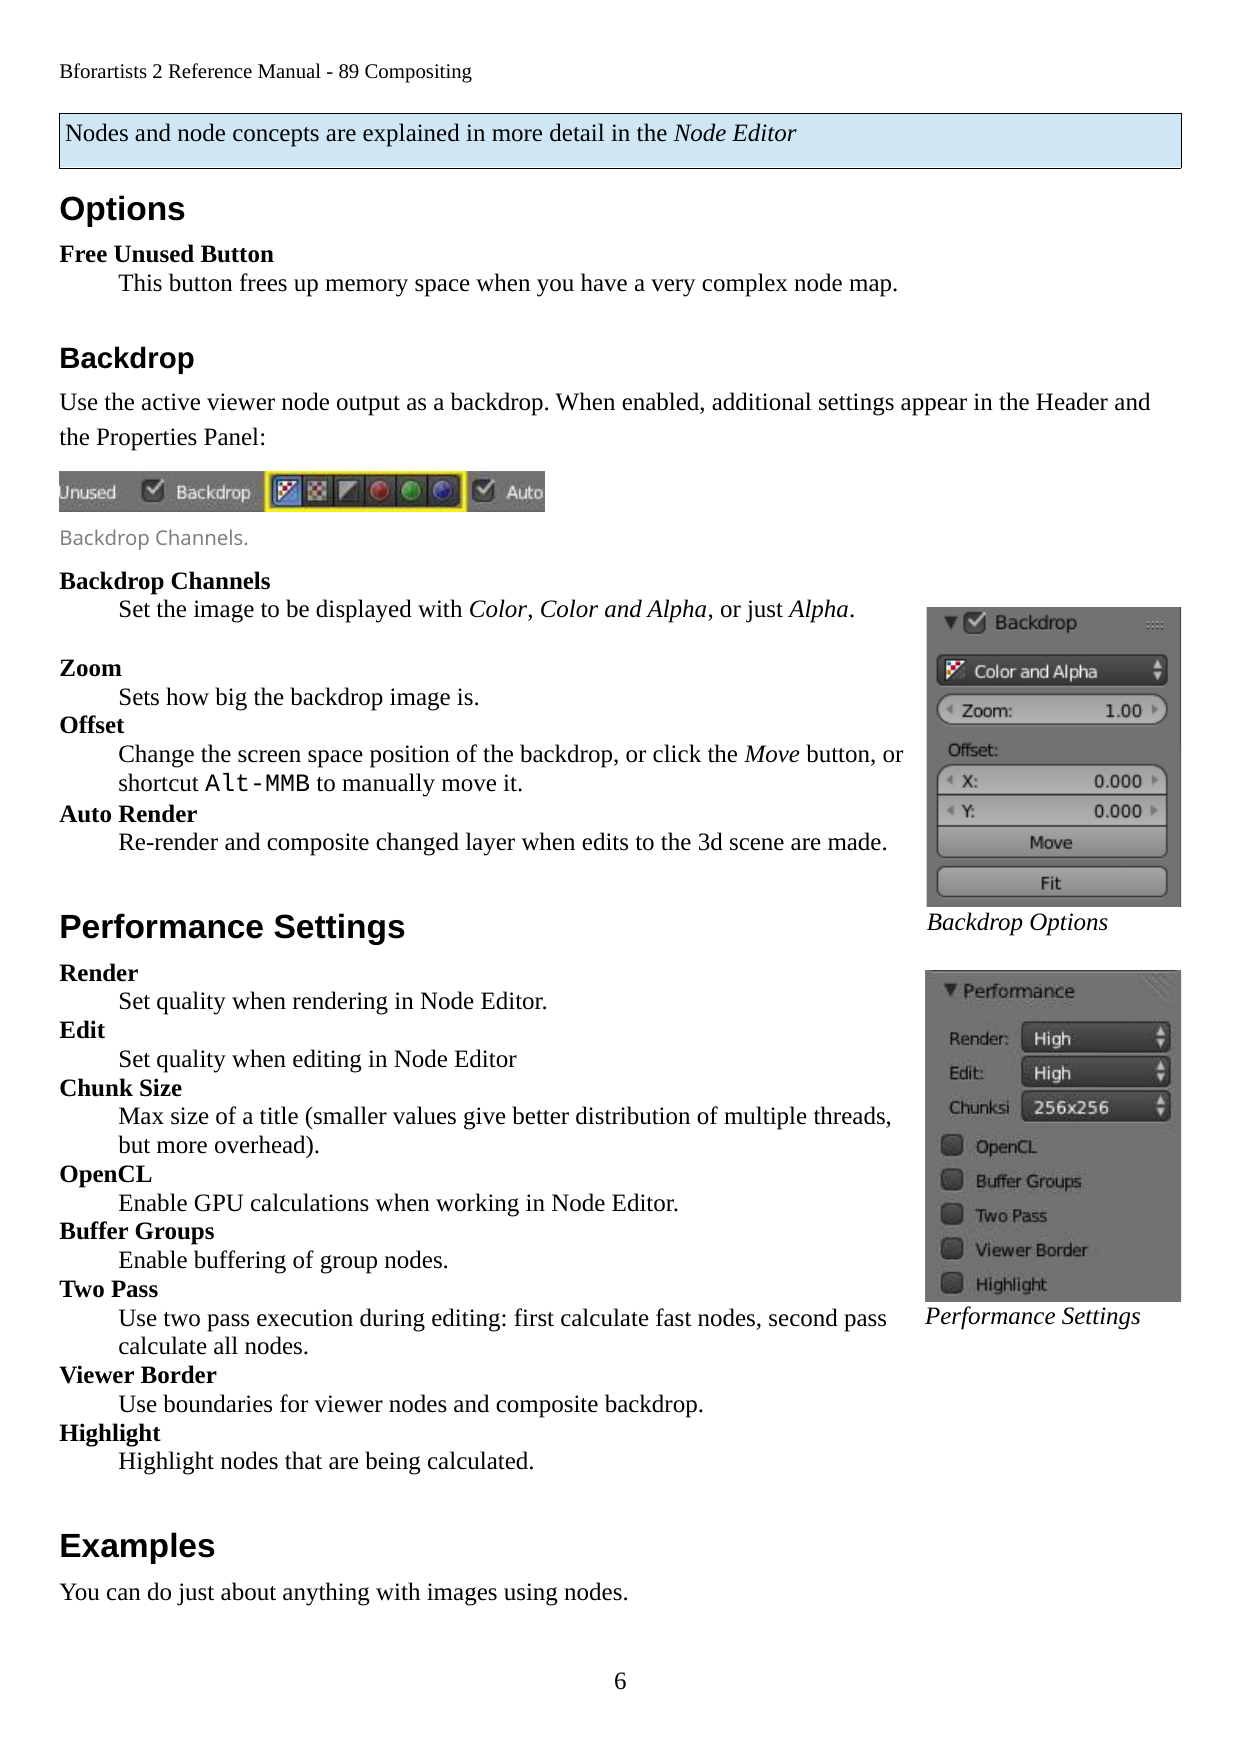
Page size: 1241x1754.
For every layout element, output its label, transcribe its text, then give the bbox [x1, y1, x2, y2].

subtitle Options [59, 188, 1181, 227]
subtitle Examples [59, 1525, 1181, 1564]
subtitle Edit [59, 1015, 925, 1044]
subtitle Two Pass [59, 1274, 925, 1303]
text You can do just about anything with images using nodes. [59, 1577, 1181, 1605]
list Change the screen space position of the backdrop, or click the Move button, or shortcut Alt-MMB to manually move it. [118, 739, 926, 799]
picture [926, 607, 1182, 907]
subtitle Auto Render [59, 799, 926, 827]
list Sets how big the backdrop image is. [118, 682, 926, 710]
list Highlight nodes that are being calculated. [118, 1446, 1181, 1475]
list Set quality when editing in Node Editor [118, 1044, 925, 1073]
subtitle Zoom [59, 653, 926, 682]
subtitle Buffer Groups [59, 1216, 925, 1245]
picture [925, 970, 1182, 1302]
subtitle OpenCL [59, 1159, 925, 1188]
text Use the active viewer node output as a backdrop. When enabled, additional settings appear in the Header and the Properties Panel: [59, 387, 1181, 451]
list Enable buffering of group nodes. [118, 1245, 925, 1274]
text Backdrop Options [927, 907, 1181, 936]
list This button frees up memory space when you have a very complex node map. [118, 268, 1181, 297]
subtitle Viewer Border [59, 1360, 1181, 1389]
subtitle Backdrop [59, 341, 1181, 375]
list Max size of a title (smaller values give better distribution of multiple threads, but more overhead). [118, 1101, 925, 1159]
text Backdrop Channels. [59, 520, 1181, 551]
list Enable GPU calculations when working in Node Editor. [118, 1188, 925, 1216]
subtitle Render [59, 958, 1181, 986]
list Set the image to be displayed with Color, Color and Alpha, or just Alpha. [118, 594, 1181, 623]
subtitle Chunk Size [59, 1073, 925, 1101]
text Performance Settings [925, 1302, 1181, 1330]
list Use boundaries for viewer nodes and composite backdrop. [118, 1389, 1181, 1418]
subtitle Performance Settings [59, 906, 1181, 945]
list Re-render and composite changed layer when edits to the 3d scene are made. [118, 827, 926, 856]
list Set quality when rendering in Node Editor. [118, 986, 925, 1015]
subtitle Offset [59, 710, 926, 739]
table_cell Nodes and node concepts are explained in more detail in the Node Editor [60, 114, 1181, 167]
subtitle Free Unused Button [59, 239, 1181, 268]
picture [59, 471, 545, 512]
subtitle Backdrop Channels [59, 566, 1181, 594]
subtitle Highlight [59, 1418, 1181, 1446]
list Use two pass execution during editing: first calculate fast nodes, second pass calculate all nodes. [118, 1303, 1181, 1360]
